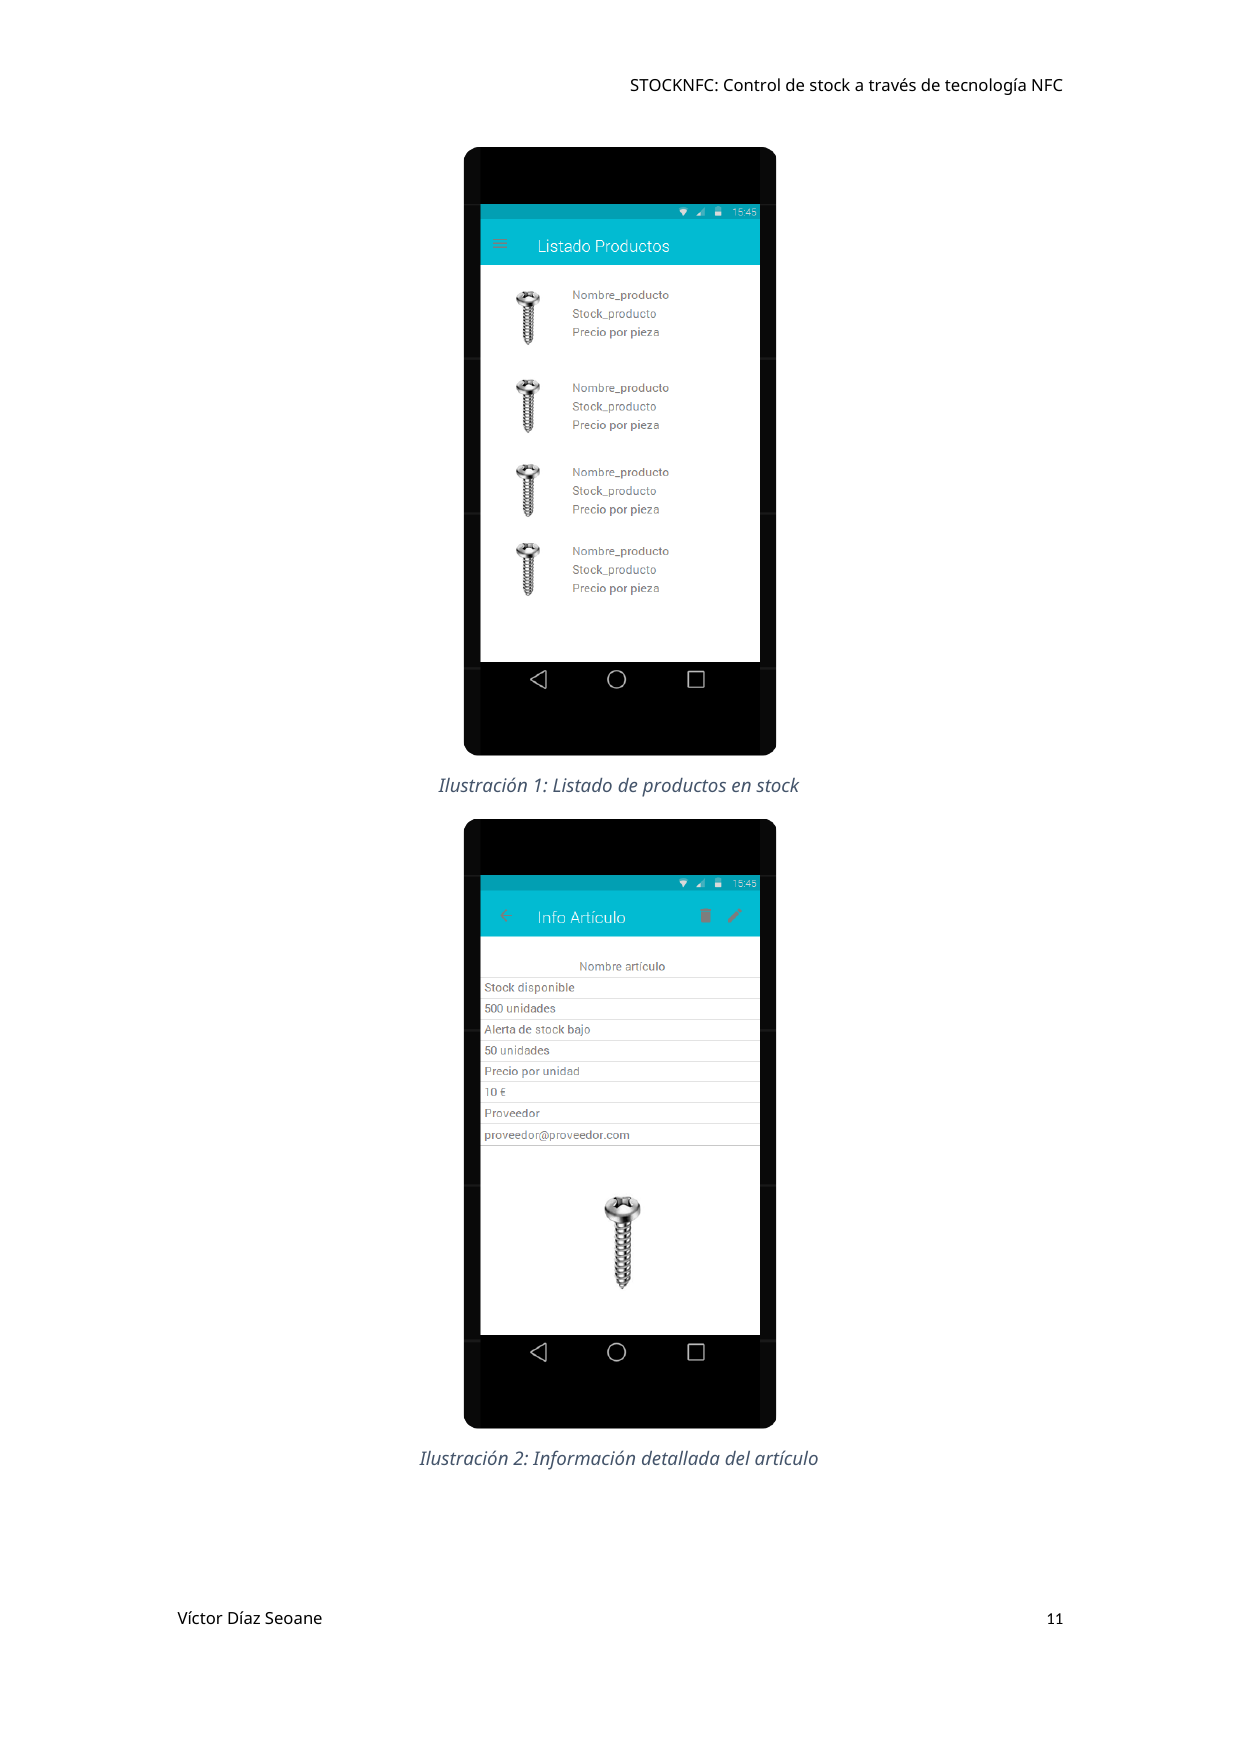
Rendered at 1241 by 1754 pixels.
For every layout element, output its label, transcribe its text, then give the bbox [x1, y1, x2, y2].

text Ilustración 2: Información detallada del artículo [177, 1446, 1063, 1471]
text Ilustración 1: Listado de productos en stock [177, 773, 1063, 798]
